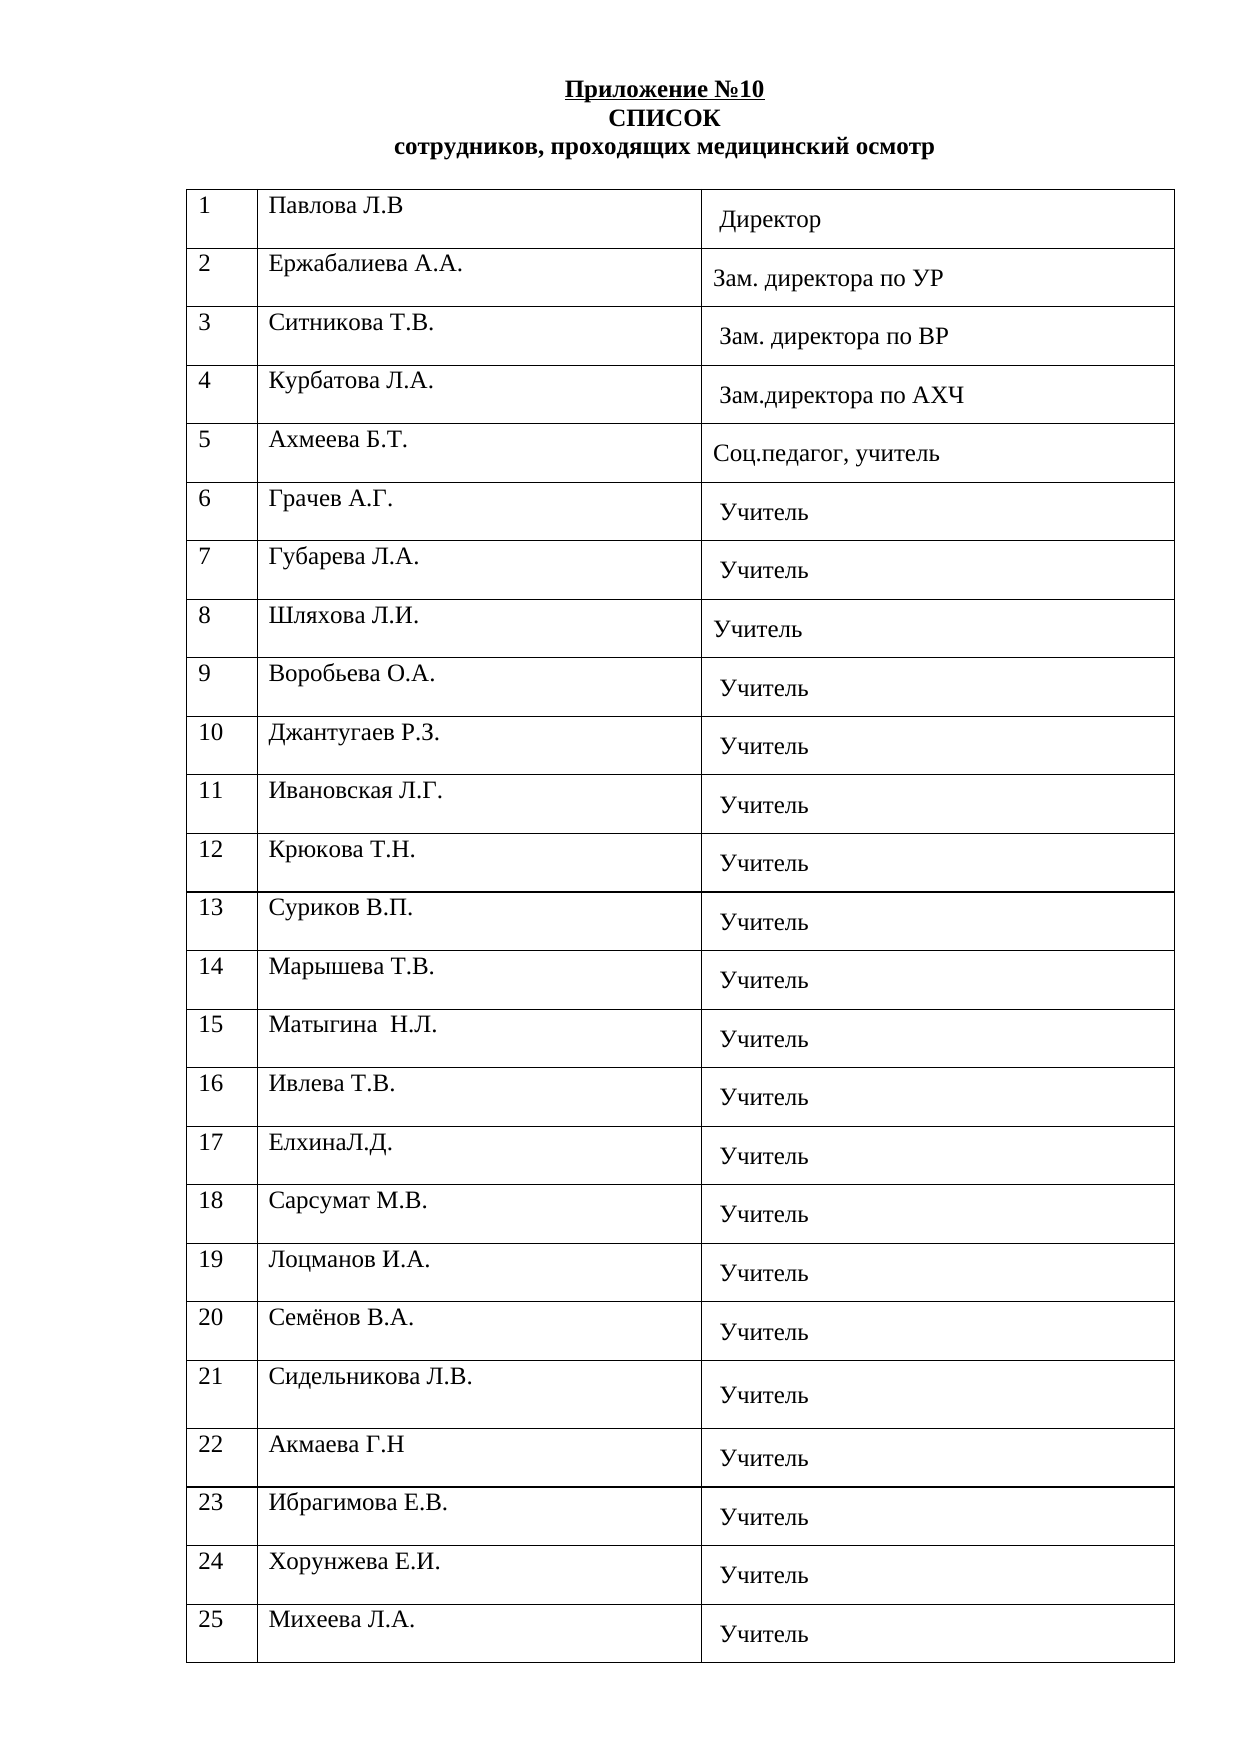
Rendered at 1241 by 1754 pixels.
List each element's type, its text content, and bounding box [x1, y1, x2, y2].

table_cell Учитель [702, 1068, 1174, 1126]
table_cell Учитель [702, 1429, 1174, 1486]
table_cell Семёнов В.А. [258, 1302, 701, 1360]
table_cell Суриков В.П. [258, 893, 701, 950]
table_cell 15 [187, 1010, 257, 1067]
table_cell 23 [187, 1488, 257, 1545]
table_cell Учитель [702, 1361, 1174, 1428]
table_cell Ержабалиева А.А. [258, 249, 701, 306]
table_cell Губарева Л.А. [258, 541, 701, 599]
table_cell 13 [187, 893, 257, 950]
text СПИСОК [177, 103, 1152, 131]
table_cell Джантугаев Р.З. [258, 717, 701, 774]
table_cell 11 [187, 775, 257, 833]
table_cell Крюкова Т.Н. [258, 834, 701, 891]
table_cell 3 [187, 307, 257, 364]
table_cell 25 [187, 1605, 257, 1662]
table_cell Шляхова Л.И. [258, 600, 701, 657]
text сотрудников, проходящих медицинский осмотр [177, 131, 1152, 160]
table_cell 5 [187, 424, 257, 482]
table_cell Учитель [702, 1010, 1174, 1067]
table_cell Михеева Л.А. [258, 1605, 701, 1662]
table_cell Учитель [702, 1185, 1174, 1243]
table_cell 20 [187, 1302, 257, 1360]
table_cell 7 [187, 541, 257, 599]
table_cell Учитель [702, 951, 1174, 1008]
table_cell Учитель [702, 1302, 1174, 1360]
table_cell Учитель [702, 483, 1174, 540]
table_cell 17 [187, 1127, 257, 1184]
table_cell 2 [187, 249, 257, 306]
table_cell 14 [187, 951, 257, 1008]
table_cell Сидельникова Л.В. [258, 1361, 701, 1428]
table_cell 4 [187, 366, 257, 423]
table_cell Лоцманов И.А. [258, 1244, 701, 1301]
table_cell Учитель [702, 1244, 1174, 1301]
table_cell Учитель [702, 1127, 1174, 1184]
table_cell Учитель [702, 658, 1174, 716]
table_cell 10 [187, 717, 257, 774]
table_cell Хорунжева Е.И. [258, 1546, 701, 1603]
table_header Л [439, 190, 701, 247]
table_cell Ивановская Л.Г. [258, 775, 701, 833]
table_cell Учитель [702, 541, 1174, 599]
table_cell 22 [187, 1429, 257, 1486]
table_cell ЕлхинаЛ.Д. [258, 1127, 701, 1184]
table_cell 21 [187, 1361, 257, 1428]
table_cell Сарсумат М.В. [258, 1185, 701, 1243]
table_cell Учитель [702, 834, 1174, 891]
table_cell Учитель [702, 1605, 1174, 1662]
table_cell 12 [187, 834, 257, 891]
table_cell 6 [187, 483, 257, 540]
table_cell Учитель [702, 893, 1174, 950]
table_cell Учитель [702, 1546, 1174, 1603]
table_cell Акмаева Г.Н [258, 1429, 701, 1486]
table_cell Ситникова Т.В. [258, 307, 701, 364]
table_cell Учитель [702, 775, 1174, 833]
table_header Директор [702, 190, 1174, 247]
table_cell Зам. директора по УР [702, 249, 1174, 306]
table_cell Соц.педагог, учитель [702, 424, 1174, 482]
table_cell Курбатова Л.А. [258, 366, 701, 423]
table_cell Матыгина Н.Л. [258, 1010, 701, 1067]
table_cell Марышева Т.В. [258, 951, 701, 1008]
table_cell Ахмеева Б.Т. [258, 424, 701, 482]
table_cell Ибрагимова Е.В. [258, 1488, 701, 1545]
table_header 1 [187, 190, 257, 247]
table_cell Учитель [702, 600, 1174, 657]
table_cell Зам. директора по ВР [702, 307, 1174, 364]
table_cell 19 [187, 1244, 257, 1301]
table_cell 24 [187, 1546, 257, 1603]
table_header Павлова Л.В [258, 190, 439, 247]
table_cell Учитель [702, 1488, 1174, 1545]
text Приложение №10 [177, 74, 1152, 103]
table_cell 8 [187, 600, 257, 657]
table_cell Грачев А.Г. [258, 483, 701, 540]
table_cell 18 [187, 1185, 257, 1243]
table_cell Ивлева Т.В. [258, 1068, 701, 1126]
table_cell 16 [187, 1068, 257, 1126]
table_cell Воробьева О.А. [258, 658, 701, 716]
table_cell 9 [187, 658, 257, 716]
table_cell Учитель [702, 717, 1174, 774]
table_cell Зам.директора по АХЧ [702, 366, 1174, 423]
